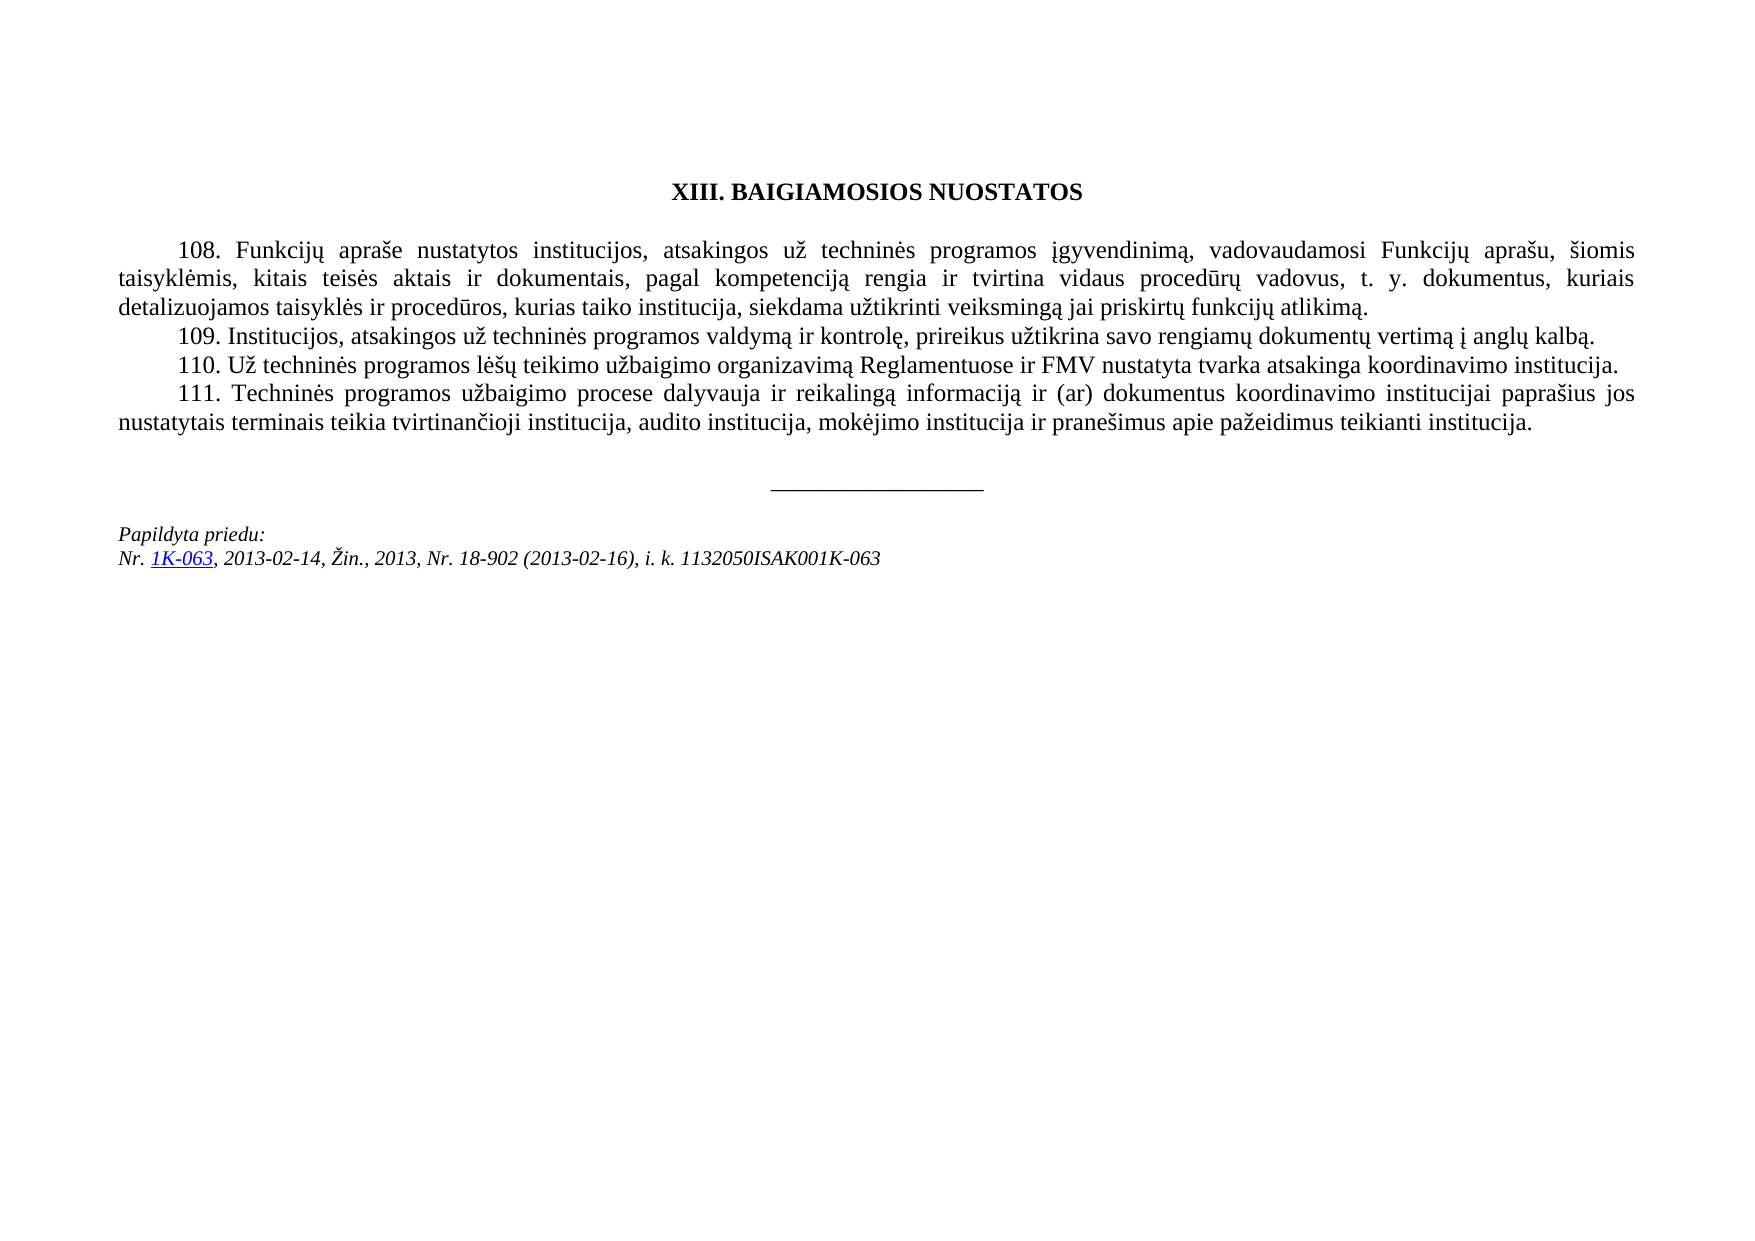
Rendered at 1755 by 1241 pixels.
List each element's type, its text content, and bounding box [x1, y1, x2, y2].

text 110. Už techninės programos lėšų teikimo užbaigimo organizavimą Reglamentuose ir FMV nustatyta tvarka atsakinga koordinavimo institucija. [118, 350, 1636, 378]
text 108. Funkcijų apraše nustatytos institucijos, atsakingos už techninės programos įgyvendinimą, vadovaudamosi Funkcijų aprašu, šiomis taisyklėmis, kitais teisės aktais ir dokumentais, pagal kompetenciją rengia ir tvirtina vidaus procedūrų vadovus, t. y. dokumentus, kuriais detalizuojamos taisyklės ir procedūros, kurias taiko institucija, siekdama užtikrinti veiksmingą jai priskirtų funkcijų atlikimą. [118, 235, 1636, 321]
text Papildyta priedu: [118, 522, 1636, 546]
text 111. Techninės programos užbaigimo procese dalyvauja ir reikalingą informaciją ir (ar) dokumentus koordinavimo institucijai paprašius jos nustatytais terminais teikia tvirtinančioji institucija, audito institucija, mokėjimo institucija ir pranešimus apie pažeidimus teikianti institucija. [118, 378, 1636, 436]
text 109. Institucijos, atsakingos už techninės programos valdymą ir kontrolę, prireikus užtikrina savo rengiamų dokumentų vertimą į anglų kalbą. [118, 321, 1636, 350]
text _________________ [118, 465, 1636, 493]
text XIII. BAIGIAMOSIOS NUOSTATOS [118, 177, 1636, 206]
text Nr. 1K-063, 2013-02-14, Žin., 2013, Nr. 18-902 (2013-02-16), i. k. 1132050ISAK001K-063 [118, 546, 1636, 570]
